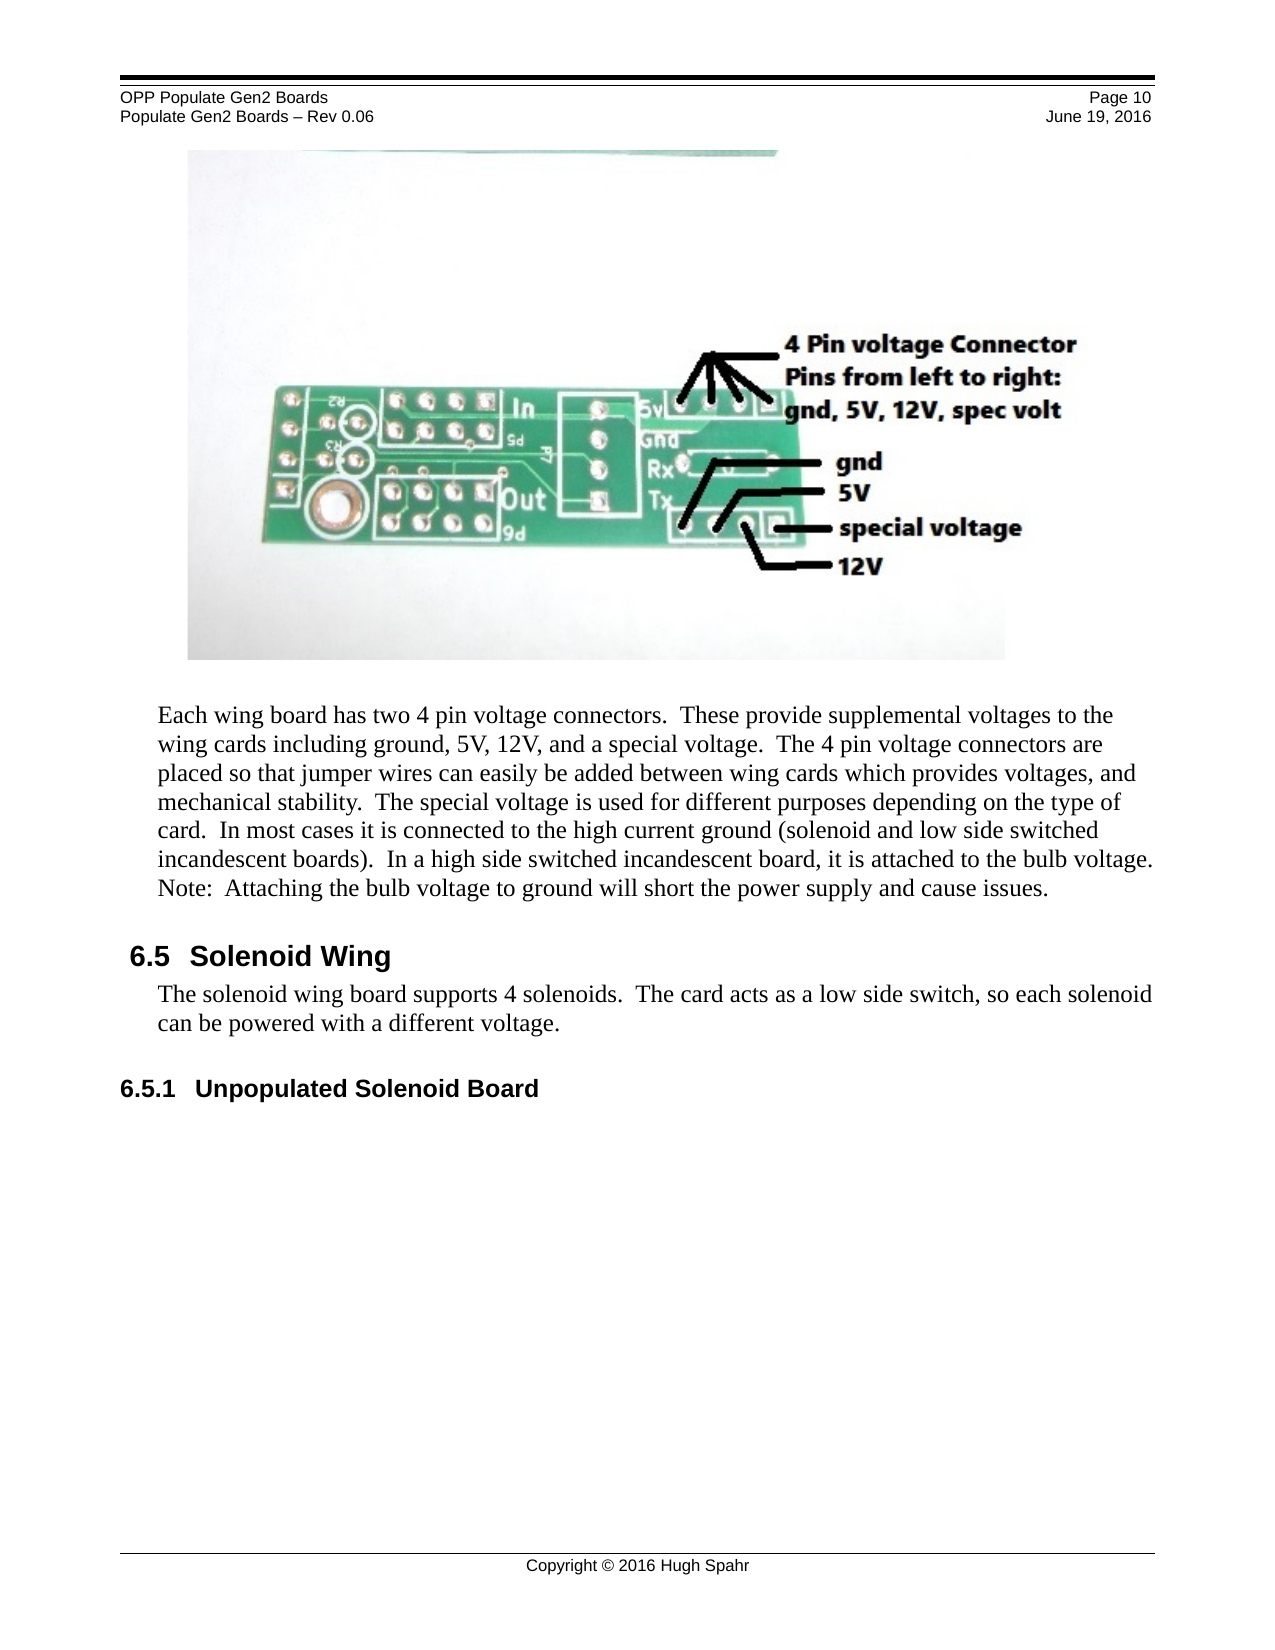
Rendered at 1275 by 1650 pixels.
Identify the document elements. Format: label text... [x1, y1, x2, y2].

subtitle Solenoid Wing [129, 939, 1155, 973]
text The solenoid wing board supports 4 solenoids. The card acts as a low side switch, so each solenoid can be powered with a different voltage. [157, 979, 1155, 1037]
picture [187, 150, 1088, 660]
text Each wing board has two 4 pin voltage connectors. These provide supplemental voltages to the wing cards including ground, 5V, 12V, and a special voltage. The 4 pin voltage connectors are placed so that jumper wires can easily be added between wing cards which provides voltages, and mechanical stability. The special voltage is used for different purposes depending on the type of card. In most cases it is connected to the high current ground (solenoid and low side switched incandescent boards). In a high side switched incandescent board, it is attached to the bulb voltage. Note: Attaching the bulb voltage to ground will short the power supply and cause issues. [157, 701, 1155, 902]
subtitle Unpopulated Solenoid Board [120, 1074, 1155, 1103]
